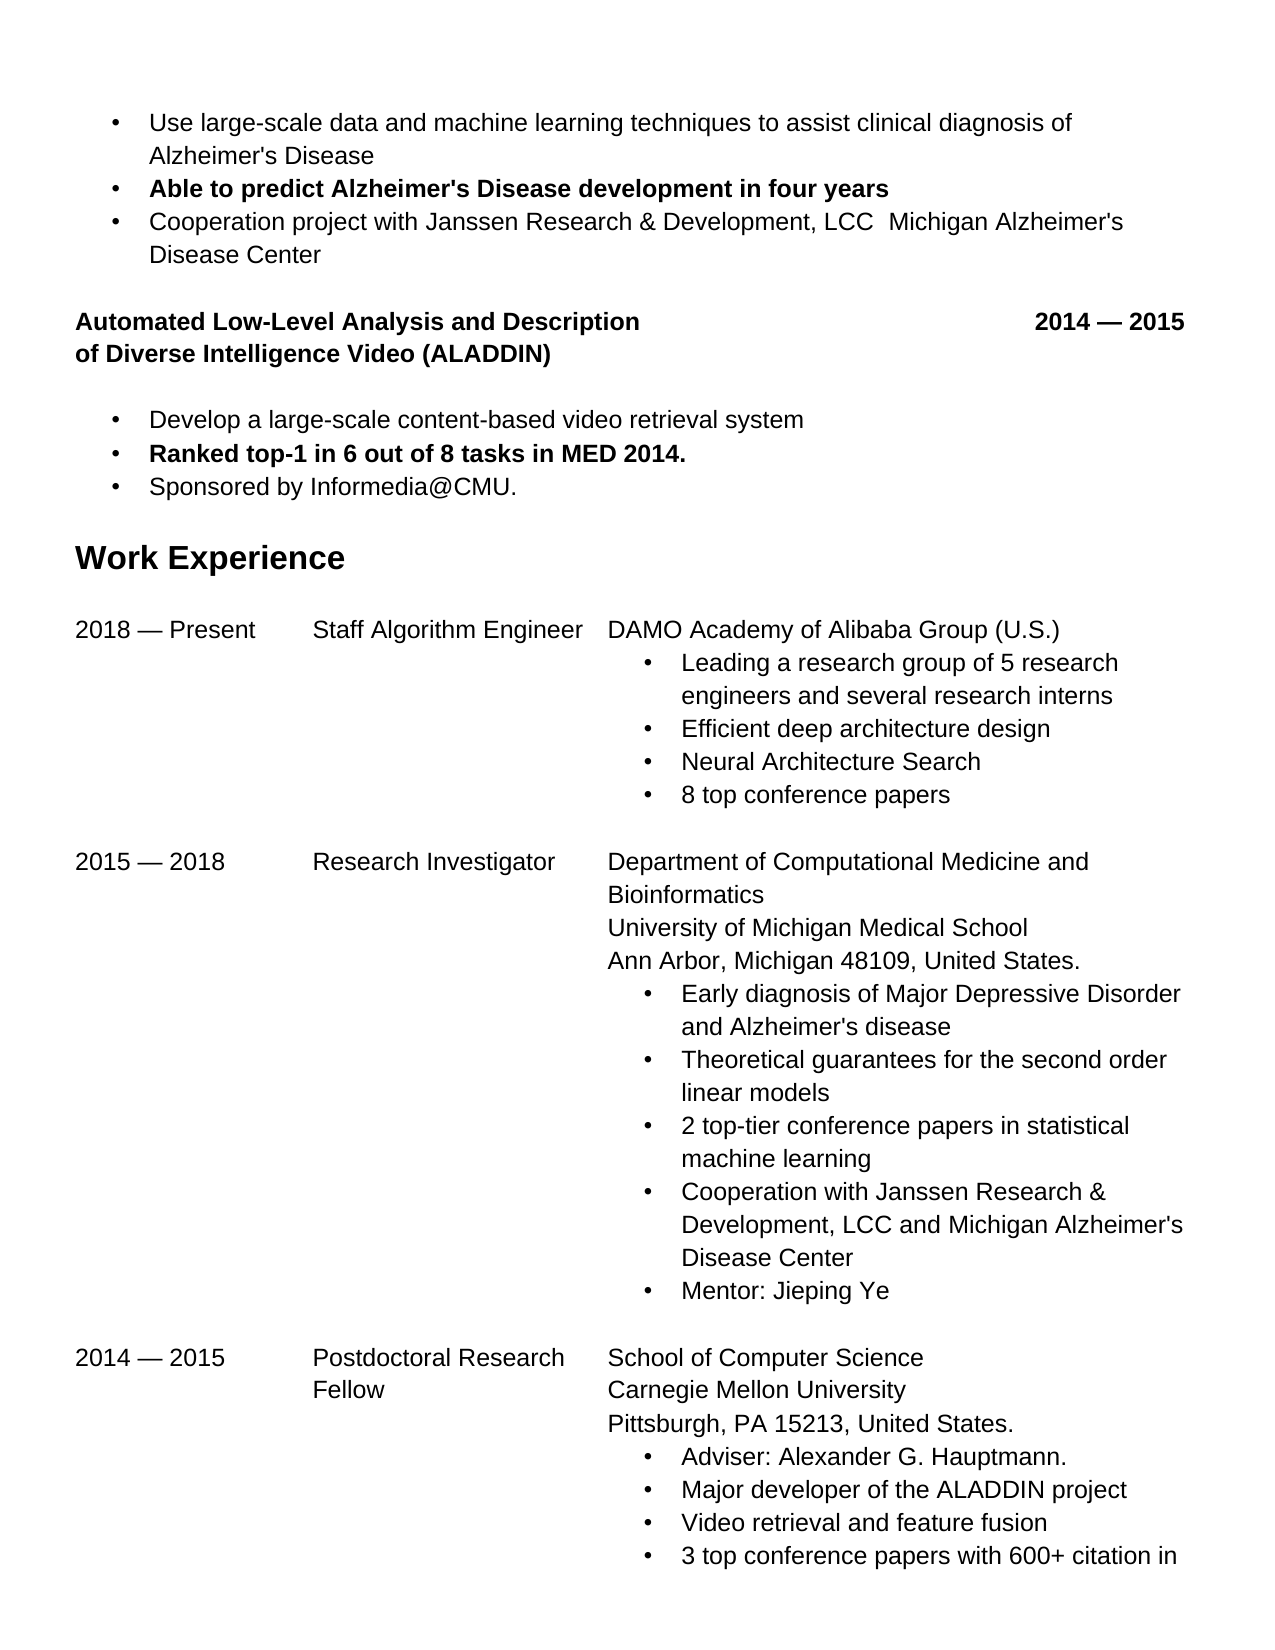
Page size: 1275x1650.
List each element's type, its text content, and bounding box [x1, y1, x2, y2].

table_cell [64, 1442, 301, 1570]
table_cell 2015 — 2018 [64, 847, 301, 979]
table_cell Department of Computational Medicine and Bioinformatics University of Michigan Medical School Ann Arbor, Michigan 48109, United States. [596, 847, 1196, 979]
text Work Experience [75, 538, 1200, 576]
list Cooperation project with Janssen Research & Development, LCC Michigan Alzheimer's Disease Center [111, 207, 1200, 269]
table_header 2014 — 2015 [670, 306, 1196, 372]
list Ranked top-1 in 6 out of 8 tasks in MED 2014. [111, 439, 1200, 467]
table_cell [301, 648, 596, 847]
table_cell Adviser: Alexander G. Hauptmann. Major developer of the ALADDIN project Video retrieval and feature fusion 3 top conference papers with 600+ citation in [596, 1442, 1196, 1570]
table_header Automated Low-Level Analysis and Description of Diverse Intelligence Video (ALADDIN) [64, 306, 670, 372]
table_cell Early diagnosis of Major Depressive Disorder and Alzheimer's disease Theoretical guarantees for the second order linear models 2 top-tier conference papers in statistical machine learning Cooperation with Janssen Research & Development, LCC and Michigan Alzheimer's Disease Center Mentor: Jieping Ye [596, 979, 1196, 1342]
table_cell [301, 1442, 596, 1570]
table_header DAMO Academy of Alibaba Group (U.S.) [596, 615, 1196, 648]
table_cell [64, 979, 301, 1342]
table_cell Postdoctoral Research Fellow [301, 1343, 596, 1442]
table_cell Leading a research group of 5 research engineers and several research interns Efficient deep architecture design Neural Architecture Search 8 top conference papers [596, 648, 1196, 847]
table_cell School of Computer Science Carnegie Mellon University Pittsburgh, PA 15213, United States. [596, 1343, 1196, 1442]
list Develop a large-scale content-based video retrieval system [111, 406, 1200, 434]
table_header 2018 — Present [64, 615, 301, 648]
table_cell [64, 648, 301, 847]
list Use large-scale data and machine learning techniques to assist clinical diagnosis of Alzheimer's Disease [111, 108, 1200, 170]
table_cell Research Investigator [301, 847, 596, 979]
list Sponsored by Informedia@CMU. [111, 472, 1200, 501]
table_cell [301, 979, 596, 1342]
list Able to predict Alzheimer's Disease development in four years [111, 174, 1200, 203]
table_cell 2014 — 2015 [64, 1343, 301, 1442]
table_header Staff Algorithm Engineer [301, 615, 596, 648]
